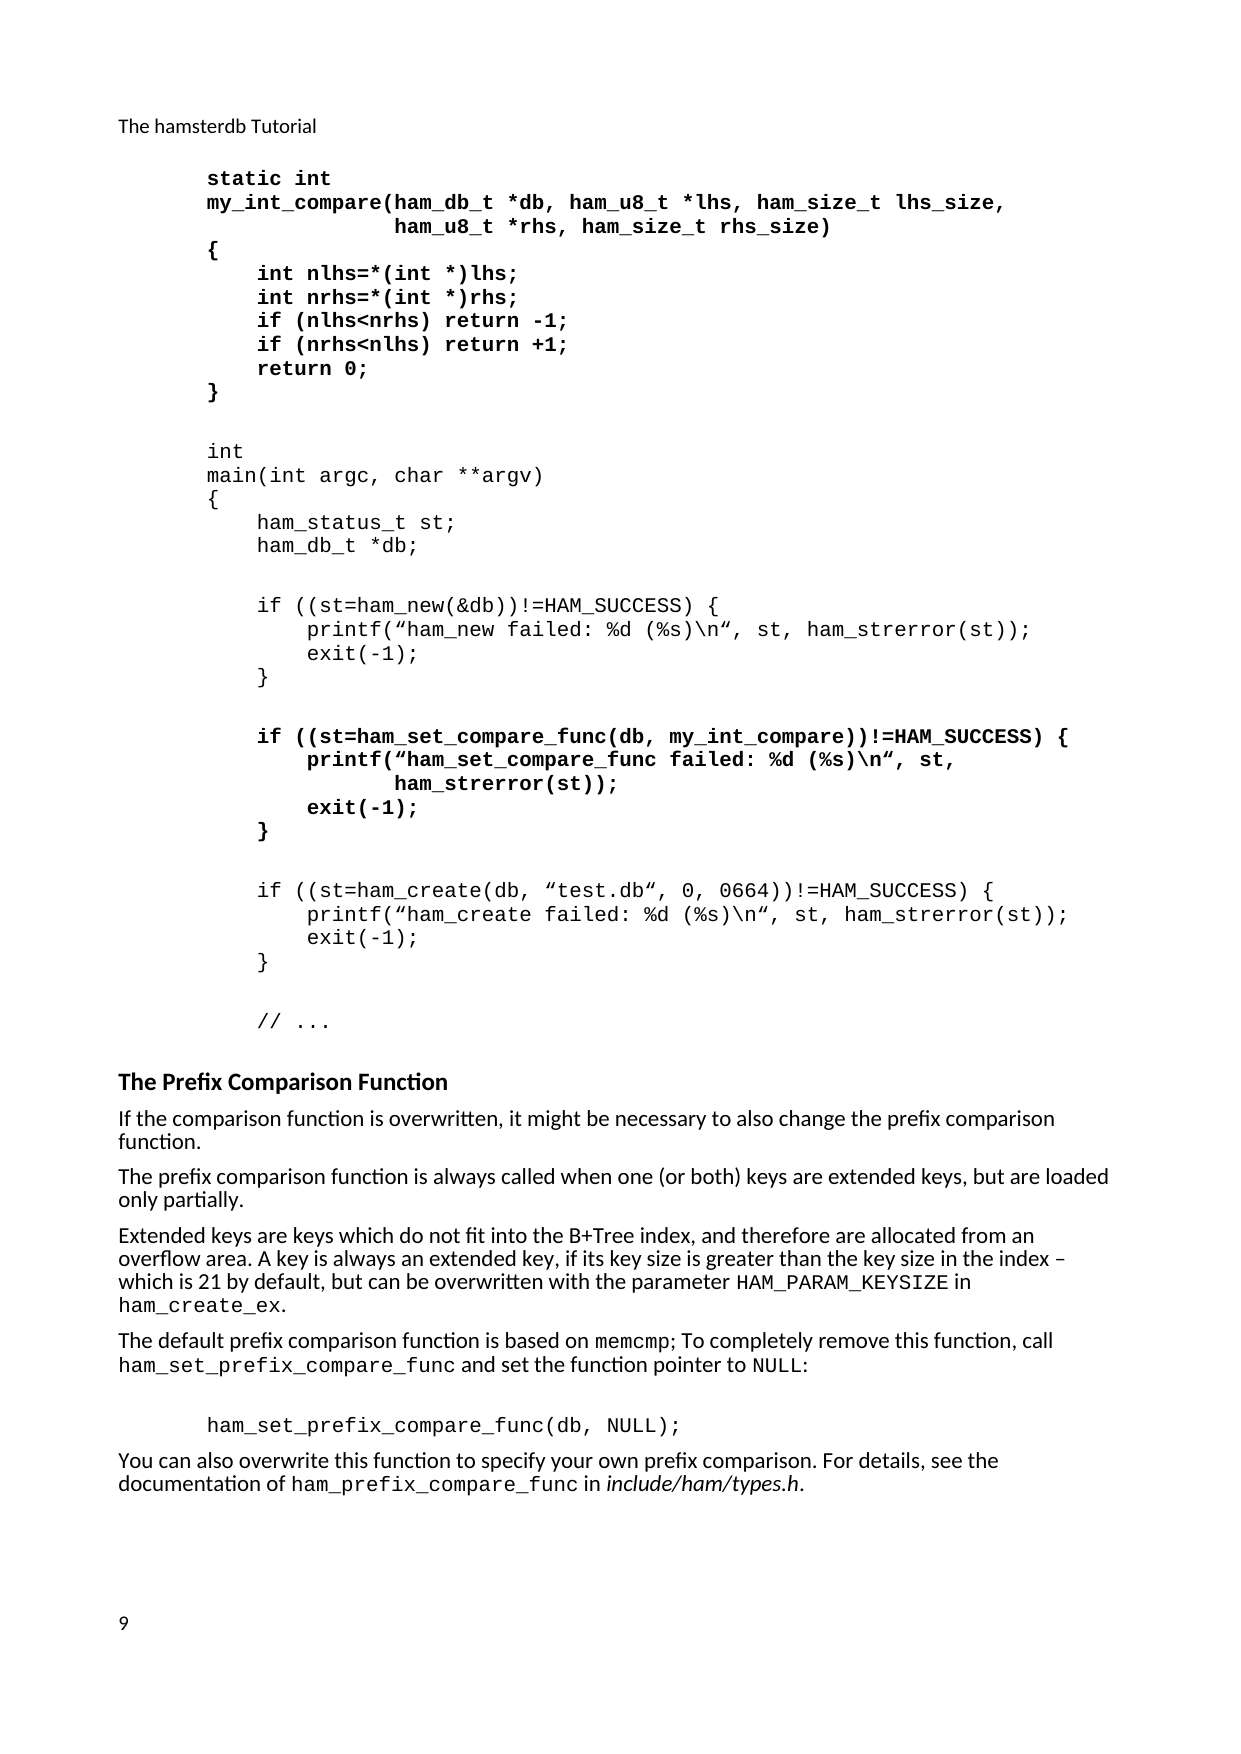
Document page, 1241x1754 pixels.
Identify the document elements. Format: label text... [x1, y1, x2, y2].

text Extended keys are keys which do not fit into the B+Tree index, and therefore are allocated from an overflow area. A key is always an extended key, if its key size is greater than the key size in the index – which is 21 by default, but can be overwritten with the parameter HAM_PARAM_KEYSIZE in ham_create_ex. [118, 1226, 1122, 1319]
text If the comparison function is overwritten, it might be necessary to also change the prefix comparison function. [118, 1109, 1122, 1155]
text if ((st=ham_new(&db))!=HAM_SUCCESS) { printf(“ham_new failed: %d (%s)\n“, st, ham_strerror(st)); exit(-1); } [207, 595, 1122, 690]
text The prefix comparison function is always called when one (or both) keys are extended keys, but are loaded only partially. [118, 1168, 1122, 1213]
text if ((st=ham_create(db, “test.db“, 0, 0664))!=HAM_SUCCESS) { printf(“ham_create failed: %d (%s)\n“, st, ham_strerror(st)); exit(-1); } [207, 880, 1122, 975]
text // ... [207, 1011, 1122, 1034]
subtitle The Prefix Comparison Function [118, 1072, 1122, 1097]
text You can also overwrite this function to specify your own prefix comparison. For details, see the documentation of ham_prefix_compare_func in include/ham/types.h. [118, 1451, 1122, 1498]
text static int my_int_compare(ham_db_t *db, ham_u8_t *lhs, ham_size_t lhs_size, ham_u8_t *rhs, ham_size_t rhs_size) { int nlhs=*(int *)lhs; int nrhs=*(int *)rhs; if (nlhs<nrhs) return -1; if (nrhs<nlhs) return +1; return 0; } [207, 168, 1122, 405]
text The default prefix comparison function is based on memcmp; To completely remove this function, call ham_set_prefix_compare_func and set the function pointer to NULL: [118, 1332, 1122, 1379]
text if ((st=ham_set_compare_func(db, my_int_compare))!=HAM_SUCCESS) { printf(“ham_set_compare_func failed: %d (%s)\n“, st, ham_strerror(st)); exit(-1); } [207, 726, 1122, 844]
text ham_set_prefix_compare_func(db, NULL); [207, 1415, 1122, 1439]
text int main(int argc, char **argv) { ham_status_t st; ham_db_t *db; [207, 441, 1122, 559]
